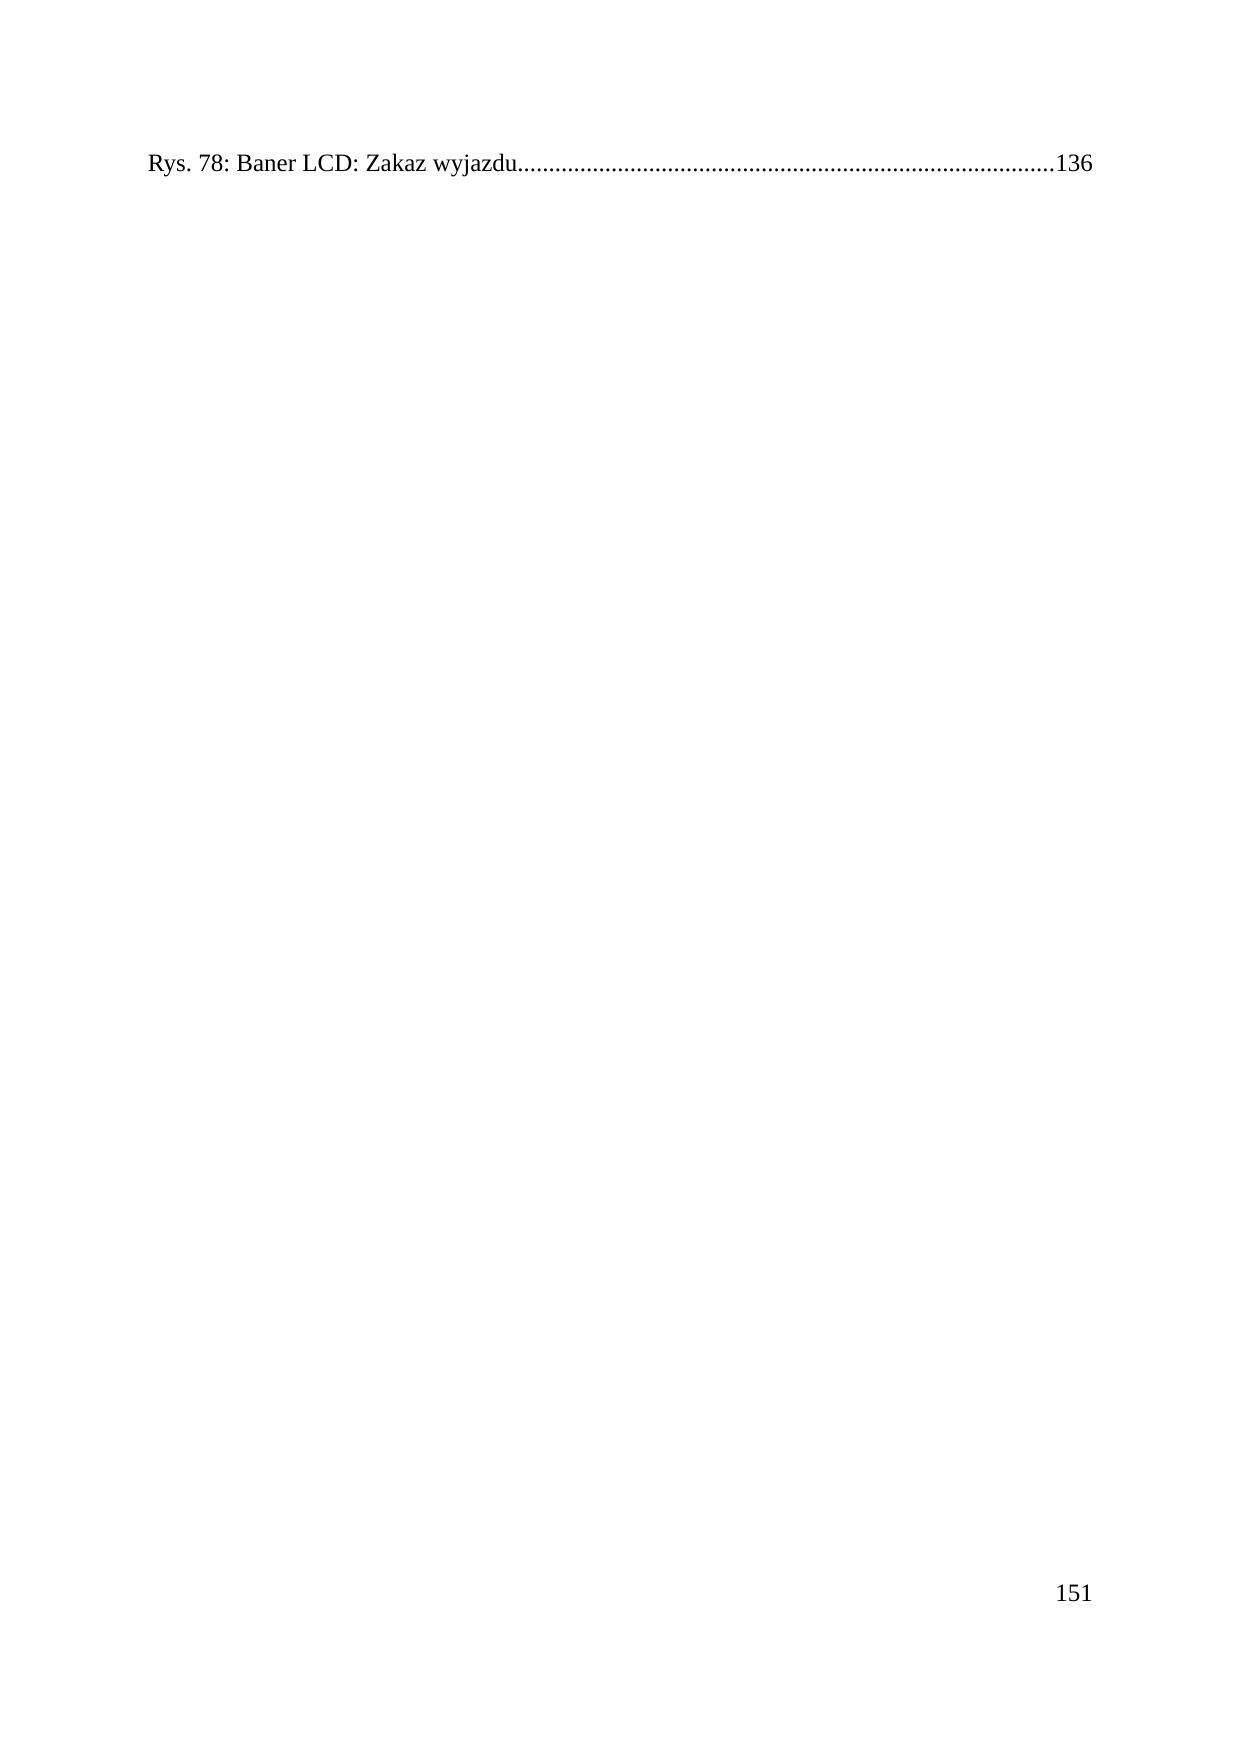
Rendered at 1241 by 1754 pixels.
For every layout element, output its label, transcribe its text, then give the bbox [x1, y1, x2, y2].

text Rys. 78: Baner LCD: Zakaz wyjazdu 136 [148, 148, 1093, 176]
